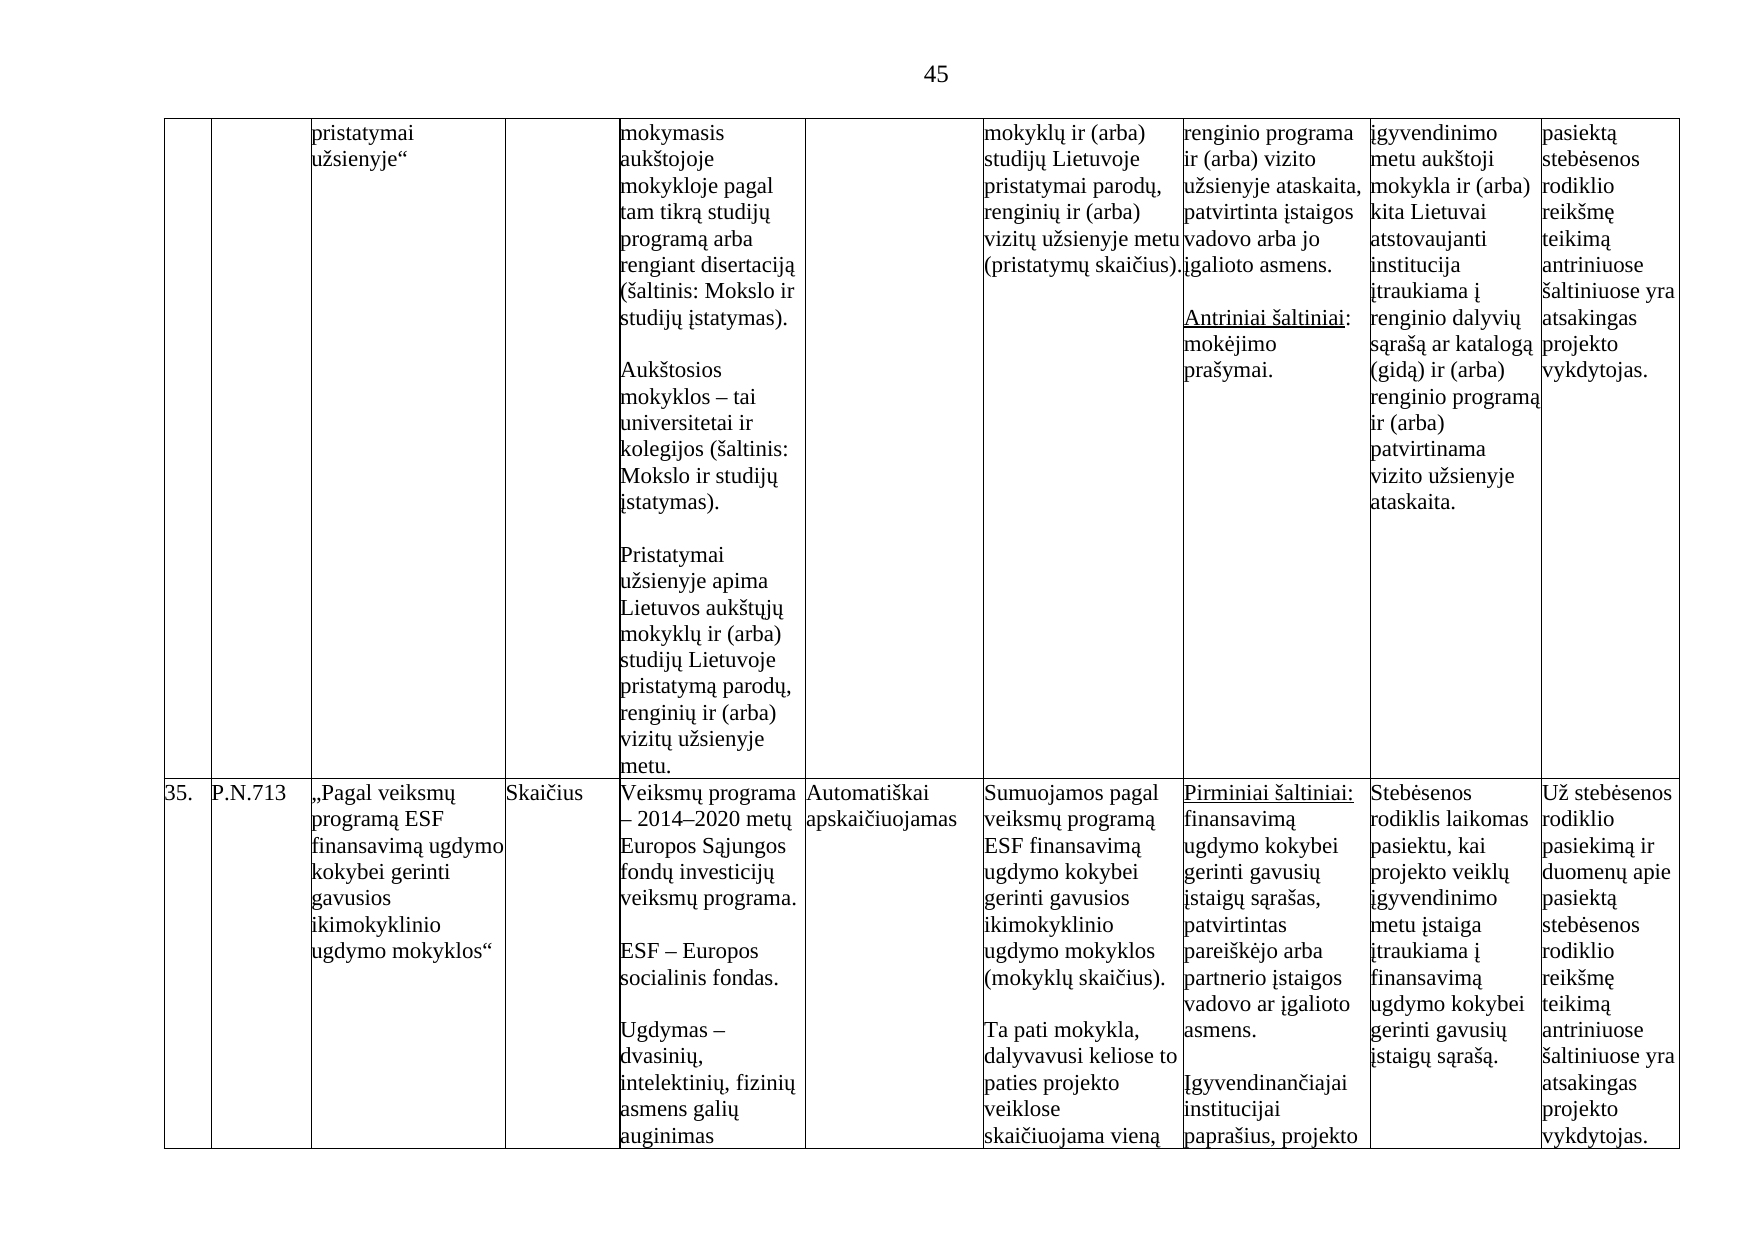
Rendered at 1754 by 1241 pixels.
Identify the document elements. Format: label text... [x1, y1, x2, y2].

table_cell 35. [165, 779, 211, 1148]
table_cell Automatiškai apskaičiuojamas [806, 779, 983, 1148]
table_cell [212, 119, 311, 778]
table_cell pristatymai užsienyje“ [312, 119, 505, 778]
table_cell Pirminiai šaltiniai: finansavimą ugdymo kokybei gerinti gavusių įstaigų sąrašas, patvirtintas pareiškėjo arba partnerio įstaigos vadovo ar įgalioto asmens. Įgyvendinančiajai institucijai paprašius, projekto [1184, 779, 1370, 1148]
table_cell Skaičius [506, 779, 619, 1148]
table_cell [165, 119, 211, 778]
table_cell renginio programa ir (arba) vizito užsienyje ataskaita, patvirtinta įstaigos vadovo arba jo įgalioto asmens. Antriniai šaltiniai: mokėjimo prašymai. [1184, 119, 1370, 778]
table_cell Stebėsenos rodiklis laikomas pasiektu, kai projekto veiklų įgyvendinimo metu įstaiga įtraukiama į finansavimą ugdymo kokybei gerinti gavusių įstaigų sąrašą. [1371, 779, 1541, 1148]
table_cell Sumuojamos pagal veiksmų programą ESF finansavimą ugdymo kokybei gerinti gavusios ikimokyklinio ugdymo mokyklos (mokyklų skaičius). Ta pati mokykla, dalyvavusi keliose to paties projekto veiklose skaičiuojama vieną [984, 779, 1183, 1148]
table_cell pasiektą stebėsenos rodiklio reikšmę teikimą antriniuose šaltiniuose yra atsakingas projekto vykdytojas. [1542, 119, 1679, 778]
table_cell „Pagal veiksmų programą ESF finansavimą ugdymo kokybei gerinti gavusios ikimokyklinio ugdymo mokyklos“ [312, 779, 505, 1148]
table_cell P.N.713 [212, 779, 311, 1148]
table_cell [806, 119, 983, 778]
table_cell Už stebėsenos rodiklio pasiekimą ir duomenų apie pasiektą stebėsenos rodiklio reikšmę teikimą antriniuose šaltiniuose yra atsakingas projekto vykdytojas. [1542, 779, 1679, 1148]
table_cell mokyklų ir (arba) studijų Lietuvoje pristatymai parodų, renginių ir (arba) vizitų užsienyje metu (pristatymų skaičius). [984, 119, 1183, 778]
table_cell [506, 119, 619, 778]
table_cell Veiksmų programa – 2014–2020 metų Europos Sąjungos fondų investicijų veiksmų programa. ESF – Europos socialinis fondas. Ugdymas – dvasinių, intelektinių, fizinių asmens galių auginimas [621, 779, 805, 1148]
table_cell mokymasis aukštojoje mokykloje pagal tam tikrą studijų programą arba rengiant disertaciją (šaltinis: Mokslo ir studijų įstatymas). Aukštosios mokyklos – tai universitetai ir kolegijos (šaltinis: Mokslo ir studijų įstatymas). Pristatymai užsienyje apima Lietuvos aukštųjų mokyklų ir (arba) studijų Lietuvoje pristatymą parodų, renginių ir (arba) vizitų užsienyje metu. [621, 119, 805, 778]
table_cell įgyvendinimo metu aukštoji mokykla ir (arba) kita Lietuvai atstovaujanti institucija įtraukiama į renginio dalyvių sąrašą ar katalogą (gidą) ir (arba) renginio programą ir (arba) patvirtinama vizito užsienyje ataskaita. [1371, 119, 1541, 778]
